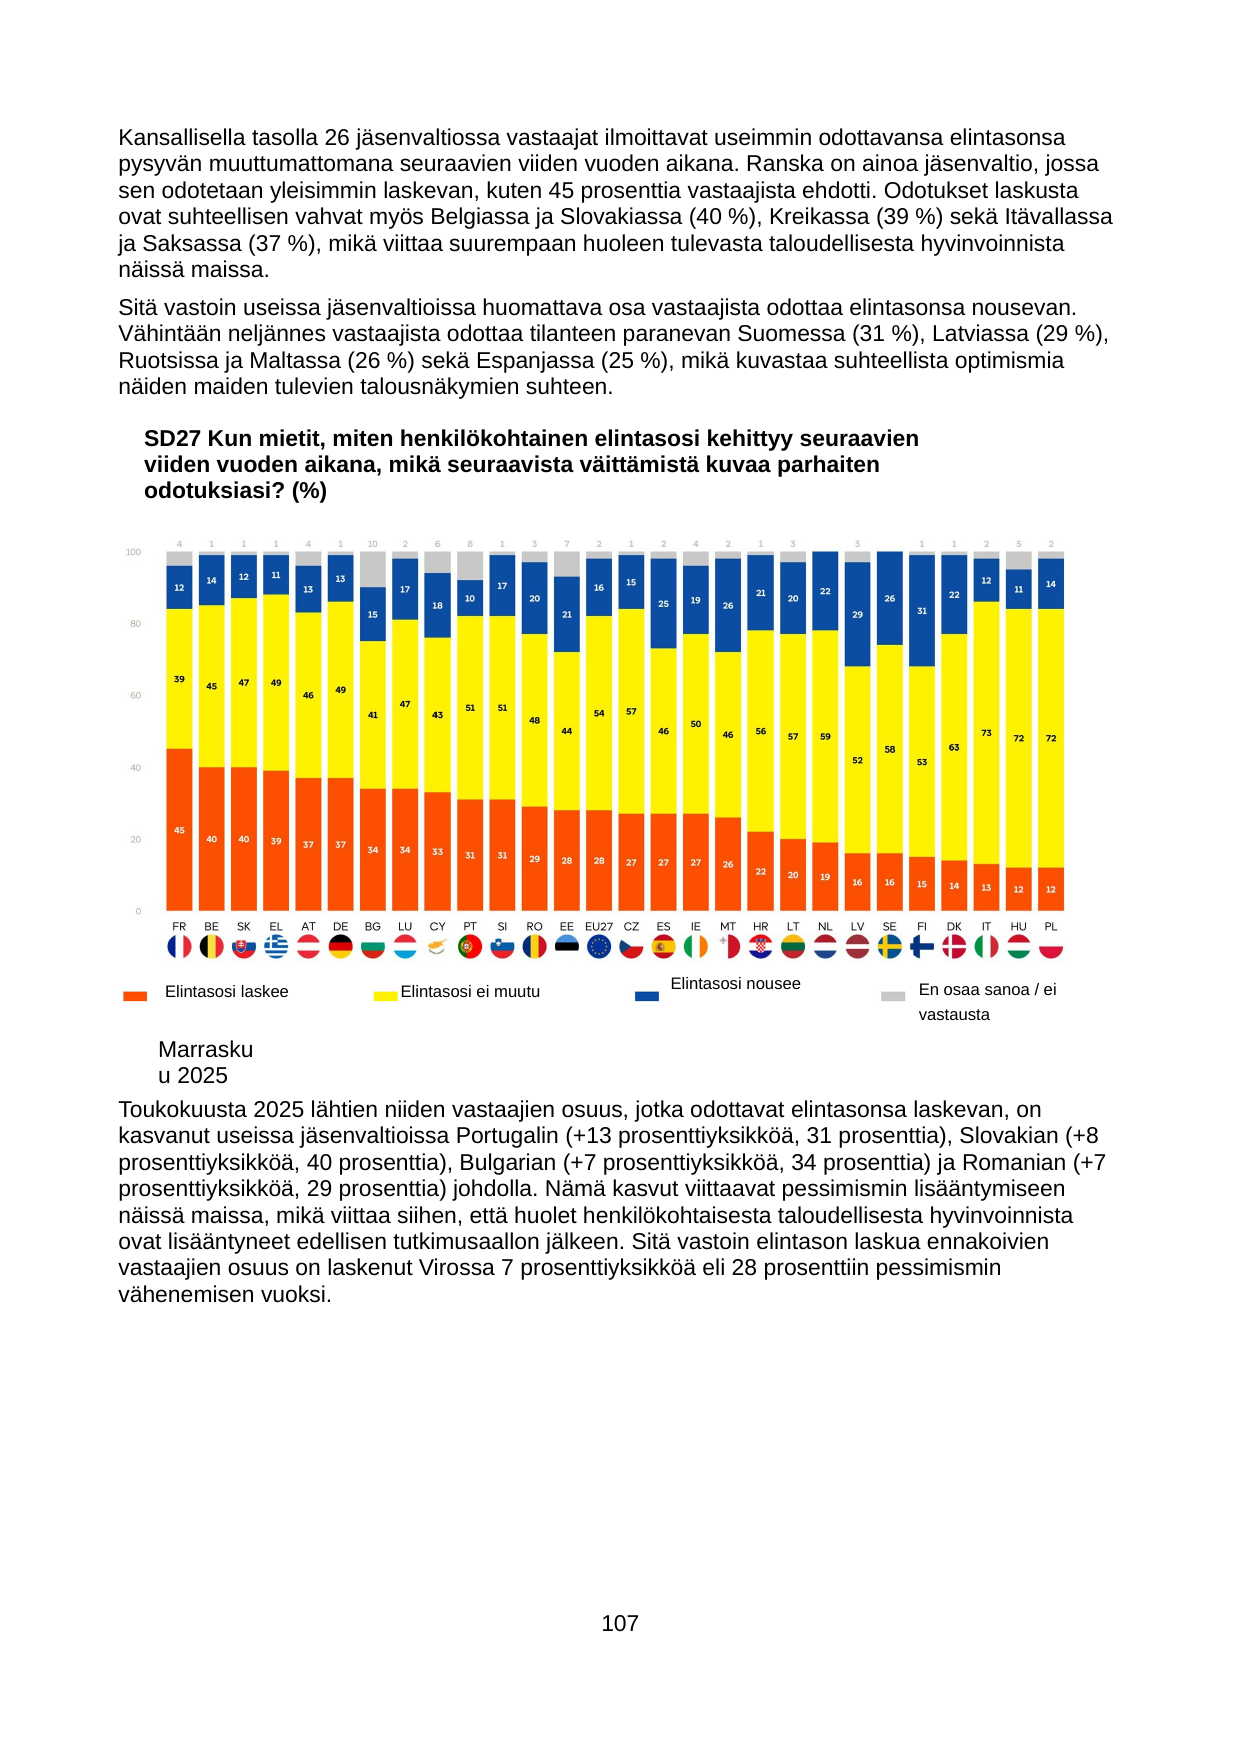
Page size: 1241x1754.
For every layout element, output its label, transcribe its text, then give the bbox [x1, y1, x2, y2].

text Sitä vastoin useissa jäsenvaltioissa huomattava osa vastaajista odottaa elintasonsa nousevan. Vähintään neljännes vastaajista odottaa tilanteen paranevan Suomessa (31 %), Latviassa (29 %), Ruotsissa ja Maltassa (26 %) sekä Espanjassa (25 %), mikä kuvastaa suhteellista optimismia näiden maiden tulevien talousnäkymien suhteen. [118, 294, 1122, 399]
text Toukokuusta 2025 lähtien niiden vastaajien osuus, jotka odottavat elintasonsa laskevan, on kasvanut useissa jäsenvaltioissa Portugalin (+13 prosenttiyksikköä, 31 prosenttia), Slovakian (+8 prosenttiyksikköä, 40 prosenttia), Bulgarian (+7 prosenttiyksikköä, 34 prosenttia) ja Romanian (+7 prosenttiyksikköä, 29 prosenttia) johdolla. Nämä kasvut viittaavat pessimismin lisääntymiseen näissä maissa, mikä viittaa siihen, että huolet henkilökohtaisesta taloudellisesta hyvinvoinnista ovat lisääntyneet edellisen tutkimusaallon jälkeen. Sitä vastoin elintason laskua ennakoivien vastaajien osuus on laskenut Virossa 7 prosenttiyksikköä eli 28 prosenttiin pessimismin vähenemisen vuoksi. [118, 411, 1122, 1307]
picture [118, 987, 908, 1002]
text Kansallisella tasolla 26 jäsenvaltiossa vastaajat ilmoittavat useimmin odottavansa elintasonsa pysyvän muuttumattomana seuraavien viiden vuoden aikana. Ranska on ainoa jäsenvaltio, jossa sen odotetaan yleisimmin laskevan, kuten 45 prosenttia vastaajista ehdotti. Odotukset laskusta ovat suhteellisen vahvat myös Belgiassa ja Slovakiassa (40 %), Kreikassa (39 %) sekä Itävallassa ja Saksassa (37 %), mikä viittaa suurempaan huoleen tulevasta taloudellisesta hyvinvoinnista näissä maissa. [118, 124, 1122, 282]
picture [119, 532, 1070, 968]
